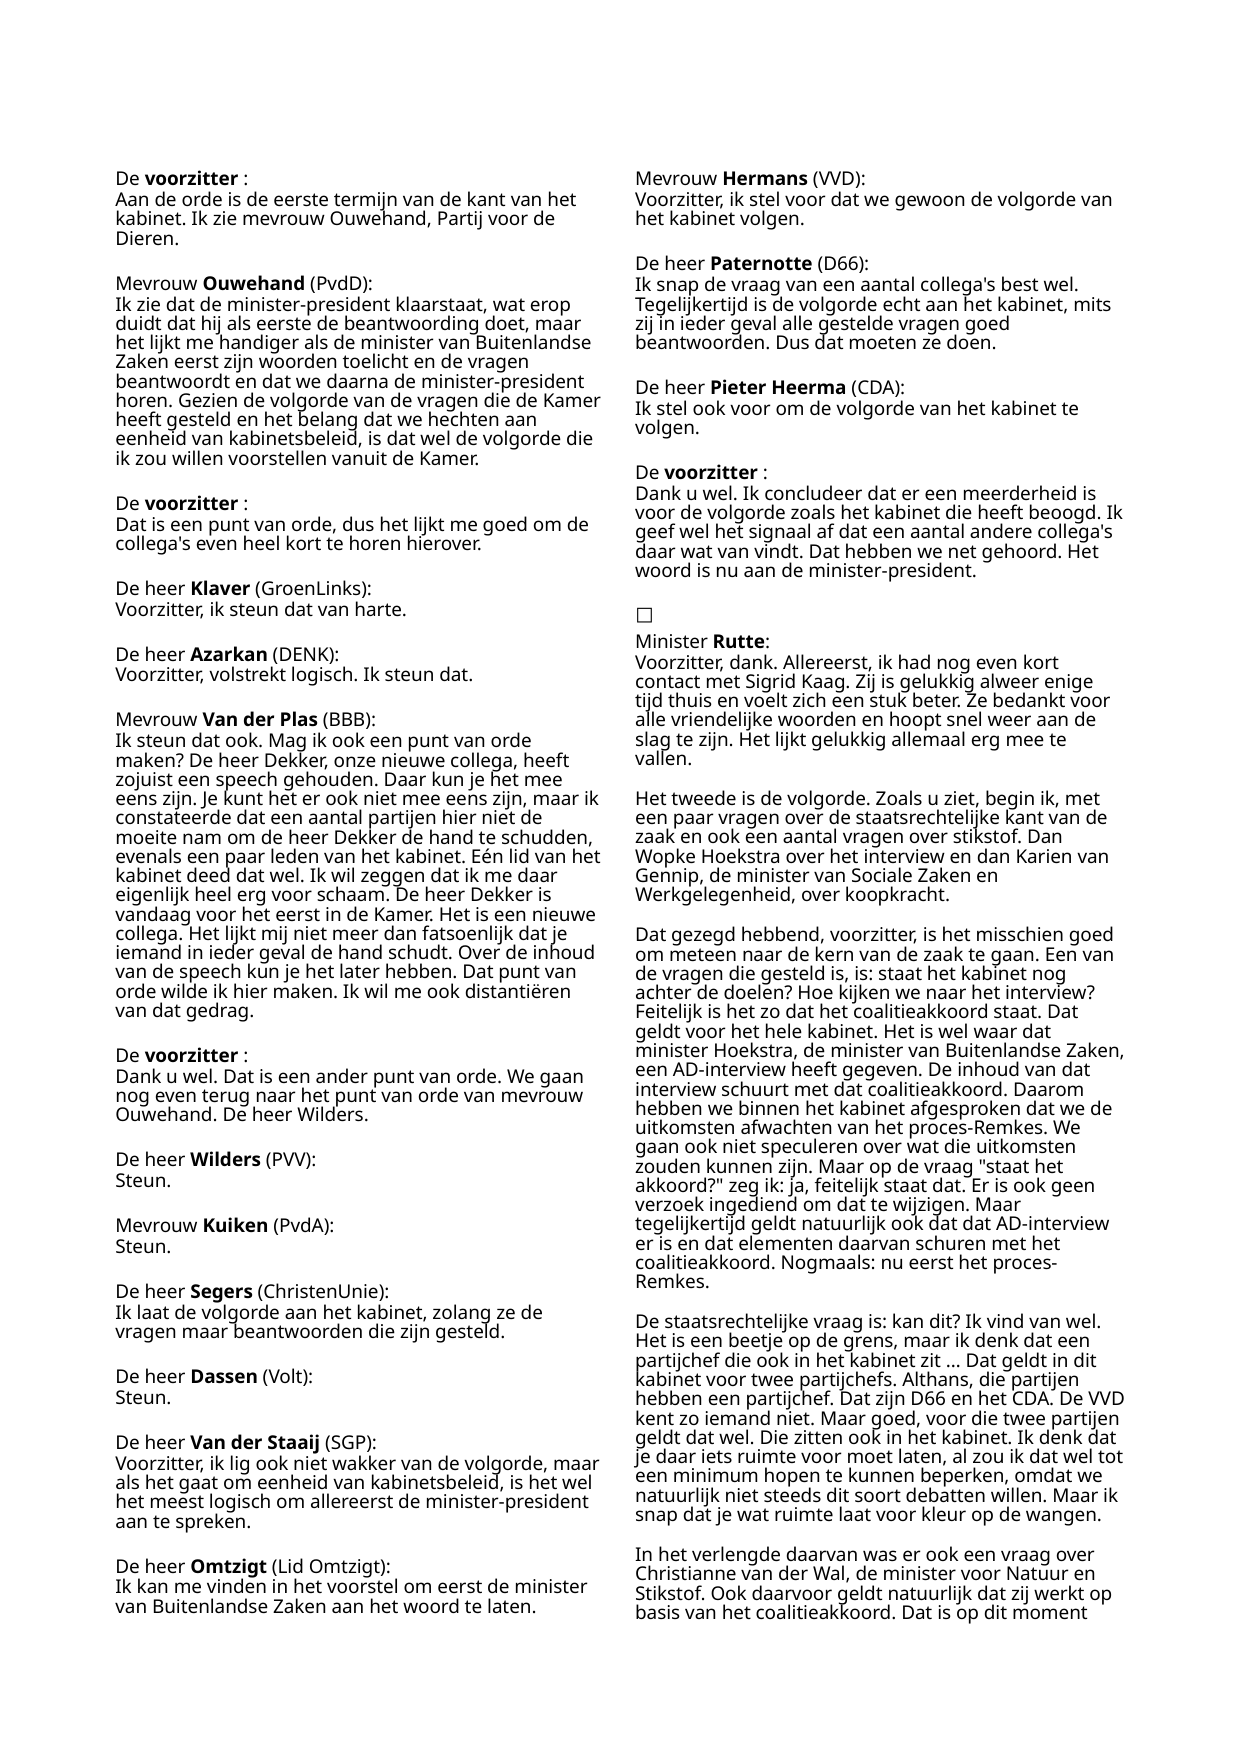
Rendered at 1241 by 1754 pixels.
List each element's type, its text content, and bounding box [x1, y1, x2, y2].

text Steun. [115, 1238, 605, 1257]
text Dat is een punt van orde, dus het lijkt me goed om de collega's even heel kort te horen hierover. [115, 516, 605, 554]
text Voorzitter, ik steun dat van harte. [115, 601, 605, 620]
text De voorzitter : [115, 165, 605, 191]
text De heer Dassen (Volt): [115, 1363, 605, 1389]
text De heer Omtzigt (Lid Omtzigt): [115, 1553, 605, 1578]
text Voorzitter, volstrekt logisch. Ik steun dat. [115, 666, 605, 686]
text Mevrouw Kuiken (PvdA): [115, 1212, 605, 1238]
text De voorzitter : [115, 1042, 605, 1068]
text Mevrouw Hermans (VVD): [635, 165, 1125, 191]
text De heer Segers (ChristenUnie): [115, 1278, 605, 1304]
text Ik zie dat de minister-president klaarstaat, wat erop duidt dat hij als eerste de beantwoording doet, maar het lijkt me handiger als de minister van Buitenlandse Zaken eerst zijn woorden toelicht en de vragen beantwoordt en dat we daarna de minister-president horen. Gezien de volgorde van de vragen die de Kamer heeft gesteld en het belang dat we hechten aan eenheid van kabinetsbeleid, is dat wel de volgorde die ik zou willen voorstellen vanuit de Kamer. [115, 296, 605, 469]
text De staatsrechtelijke vraag is: kan dit? Ik vind van wel. Het is een beetje op de grens, maar ik denk dat een partijchef die ook in het kabinet zit … Dat geldt in dit kabinet voor twee partijchefs. Althans, die partijen hebben een partijchef. Dat zijn D66 en het CDA. De VVD kent zo iemand niet. Maar goed, voor die twee partijen geldt dat wel. Die zitten ook in het kabinet. Ik denk dat je daar iets ruimte voor moet laten, al zou ik dat wel tot een minimum hopen te kunnen beperken, omdat we natuurlijk niet steeds dit soort debatten willen. Maar ik snap dat je wat ruimte laat voor kleur op de wangen. [635, 1313, 1125, 1525]
text De heer Azarkan (DENK): [115, 641, 605, 666]
text De heer Paternotte (D66): [635, 251, 1125, 276]
text Voorzitter, ik lig ook niet wakker van de volgorde, maar als het gaat om eenheid van kabinetsbeleid, is het wel het meest logisch om allereerst de minister-president aan te spreken. [115, 1455, 605, 1532]
text Voorzitter, ik stel voor dat we gewoon de volgorde van het kabinet volgen. [635, 191, 1125, 230]
text De heer Pieter Heerma (CDA): [635, 374, 1125, 400]
text Ik kan me vinden in het voorstel om eerst de minister van Buitenlandse Zaken aan het woord te laten. [115, 1578, 605, 1617]
text Ik laat de volgorde aan het kabinet, zolang ze de vragen maar beantwoorden die zijn gesteld. [115, 1304, 605, 1342]
text De voorzitter : [115, 490, 605, 516]
text Aan de orde is de eerste termijn van de kant van het kabinet. Ik zie mevrouw Ouwehand, Partij voor de Dieren. [115, 191, 605, 249]
text De heer Klaver (GroenLinks): [115, 575, 605, 601]
text De voorzitter : [635, 459, 1125, 485]
text In het verlengde daarvan was er ook een vraag over Christianne van der Wal, de minister voor Natuur en Stikstof. Ook daarvoor geldt natuurlijk dat zij werkt op basis van het coalitieakkoord. Dat is op dit moment [635, 1546, 1125, 1623]
text ⬜ [635, 602, 1125, 628]
text Het tweede is de volgorde. Zoals u ziet, begin ik, met een paar vragen over de staatsrechtelijke kant van de zaak en ook een aantal vragen over stikstof. Dan Wopke Hoekstra over het interview en dan Karien van Gennip, de minister van Sociale Zaken en Werkgelegenheid, over koopkracht. [635, 790, 1125, 906]
text Ik snap de vraag van een aantal collega's best wel. Tegelijkertijd is de volgorde echt aan het kabinet, mits zij in ieder geval alle gestelde vragen goed beantwoorden. Dus dat moeten ze doen. [635, 276, 1125, 353]
text Dank u wel. Ik concludeer dat er een meerderheid is voor de volgorde zoals het kabinet die heeft beoogd. Ik geef wel het signaal af dat een aantal andere collega's daar wat van vindt. Dat hebben we net gehoord. Het woord is nu aan de minister-president. [635, 485, 1125, 581]
text Minister Rutte: [635, 628, 1125, 654]
text Mevrouw Van der Plas (BBB): [115, 707, 605, 732]
text Ik steun dat ook. Mag ik ook een punt van orde maken? De heer Dekker, onze nieuwe collega, heeft zojuist een speech gehouden. Daar kun je het mee eens zijn. Je kunt het er ook niet mee eens zijn, maar ik constateerde dat een aantal partijen hier niet de moeite nam om de heer Dekker de hand te schudden, evenals een paar leden van het kabinet. Eén lid van het kabinet deed dat wel. Ik wil zeggen dat ik me daar eigenlijk heel erg voor schaam. De heer Dekker is vandaag voor het eerst in de Kamer. Het is een nieuwe collega. Het lijkt mij niet meer dan fatsoenlijk dat je iemand in ieder geval de hand schudt. Over de inhoud van de speech kun je het later hebben. Dat punt van orde wilde ik hier maken. Ik wil me ook distantiëren van dat gedrag. [115, 732, 605, 1021]
text Mevrouw Ouwehand (PvdD): [115, 270, 605, 296]
text Steun. [115, 1172, 605, 1192]
text Dat gezegd hebbend, voorzitter, is het misschien goed om meteen naar de kern van de zaak te gaan. Een van de vragen die gesteld is, is: staat het kabinet nog achter de doelen? Hoe kijken we naar het interview? Feitelijk is het zo dat het coalitieakkoord staat. Dat geldt voor het hele kabinet. Het is wel waar dat minister Hoekstra, de minister van Buitenlandse Zaken, een AD-interview heeft gegeven. De inhoud van dat interview schuurt met dat coalitieakkoord. Daarom hebben we binnen het kabinet afgesproken dat we de uitkomsten afwachten van het proces-Remkes. We gaan ook niet speculeren over wat die uitkomsten zouden kunnen zijn. Maar op de vraag "staat het akkoord?" zeg ik: ja, feitelijk staat dat. Er is ook geen verzoek ingediend om dat te wijzigen. Maar tegelijkertijd geldt natuurlijk ook dat dat AD-interview er is en dat elementen daarvan schuren met het coalitieakkoord. Nogmaals: nu eerst het proces-Remkes. [635, 926, 1125, 1292]
text Ik stel ook voor om de volgorde van het kabinet te volgen. [635, 400, 1125, 438]
text Steun. [115, 1389, 605, 1408]
text Dank u wel. Dat is een ander punt van orde. We gaan nog even terug naar het punt van orde van mevrouw Ouwehand. De heer Wilders. [115, 1068, 605, 1126]
text De heer Van der Staaij (SGP): [115, 1429, 605, 1455]
text Voorzitter, dank. Allereerst, ik had nog even kort contact met Sigrid Kaag. Zij is gelukkig alweer enige tijd thuis en voelt zich een stuk beter. Ze bedankt voor alle vriendelijke woorden en hoopt snel weer aan de slag te zijn. Het lijkt gelukkig allemaal erg mee te vallen. [635, 654, 1125, 769]
text De heer Wilders (PVV): [115, 1147, 605, 1172]
